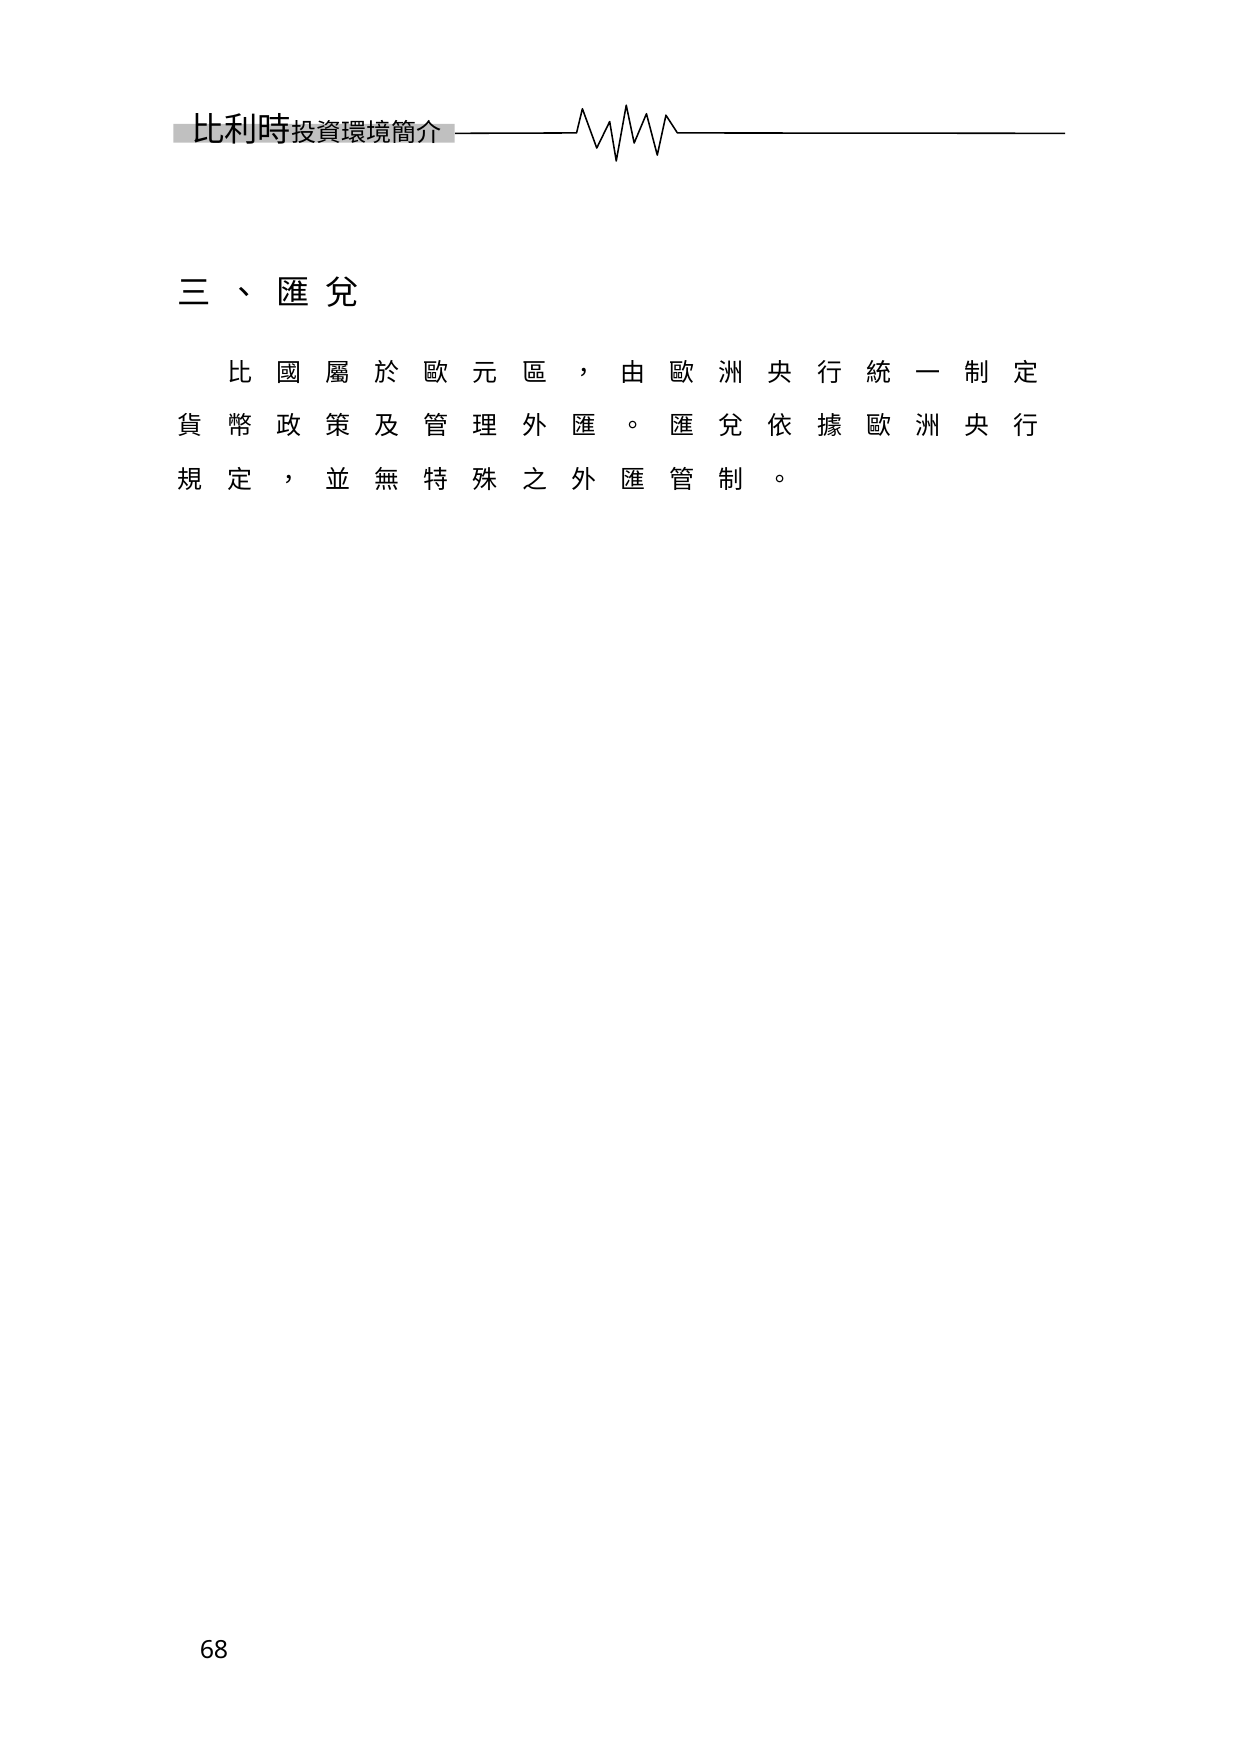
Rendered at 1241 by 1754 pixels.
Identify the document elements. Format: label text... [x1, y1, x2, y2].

text 比國屬於歐元區，由歐洲央行統一制定貨幣政策及管理外匯。匯兌依據歐洲央行規定，並無特殊之外匯管制。 [178, 343, 1063, 504]
text 三、匯兌 [178, 263, 1063, 317]
